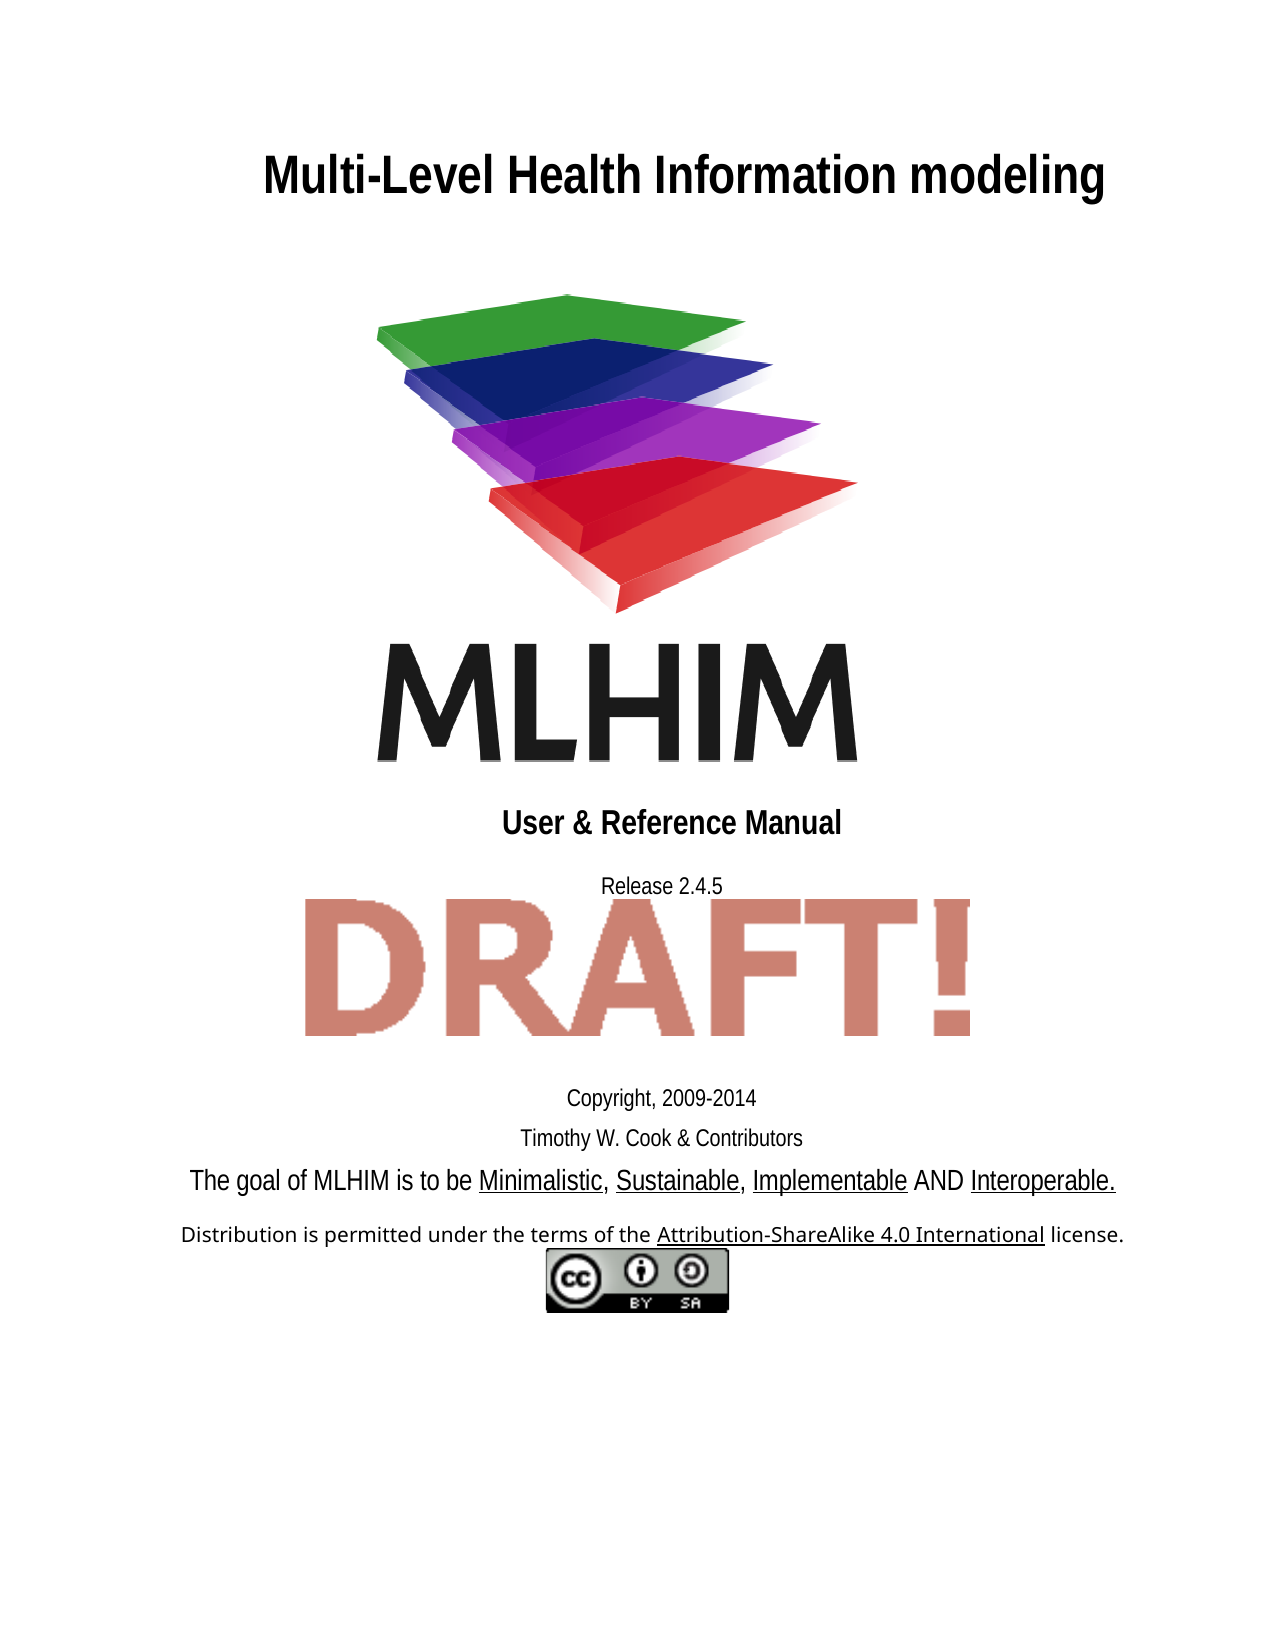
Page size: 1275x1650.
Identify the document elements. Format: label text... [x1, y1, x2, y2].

picture [305, 899, 970, 1036]
title User & Reference Manual [118, 802, 1157, 842]
text Copyright, 2009-2014 [118, 1084, 1157, 1112]
text Distribution is permitted under the terms of the Attribution-ShareAlike 4.0 International license. [118, 1220, 1157, 1248]
text The goal of MLHIM is to be Minimalistic, Sustainable, Implementable AND Interoperable. [118, 1163, 1157, 1196]
text Release 2.4.5 [118, 872, 1157, 900]
picture [545, 1248, 730, 1313]
text Timothy W. Cook & Contributors [118, 1124, 1157, 1151]
title Multi-Level Health Information modeling [118, 143, 1157, 205]
